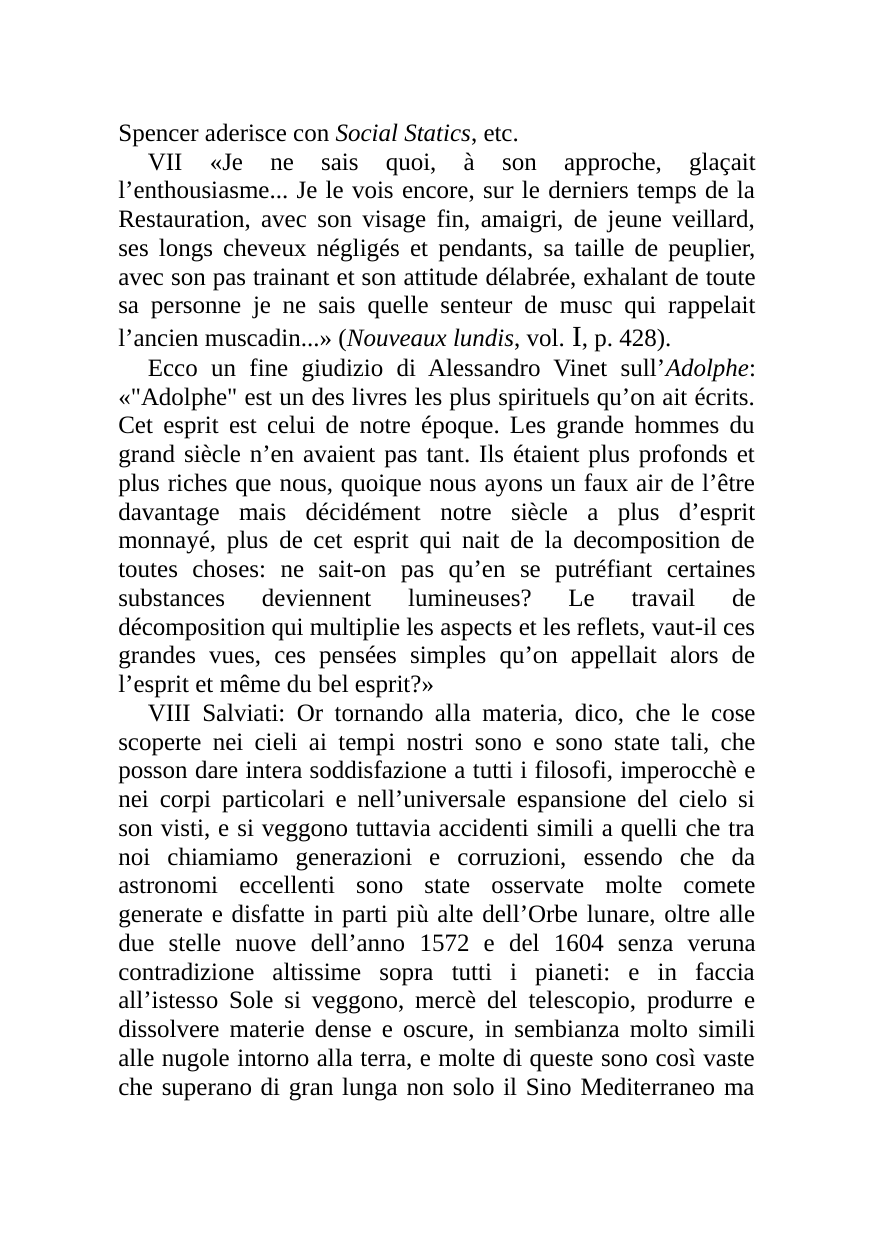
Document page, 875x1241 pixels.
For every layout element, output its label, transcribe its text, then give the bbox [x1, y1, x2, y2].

text «Je ne sais quoi, à son approche, glaçait l’enthousiasme... Je le vois encore, sur le derniers temps de la Restauration, avec son visage fin, amaigri, de jeune veillard, ses longs cheveux négligés et pendants, sa taille de peuplier, avec son pas trainant et son attitude délabrée, exhalant de toute sa personne je ne sais quelle senteur de musc qui rappelait l’ancien muscadin...» (Nouveaux lundis, vol. I, p. 428). [118, 147, 756, 353]
text Ecco un fine giudizio di Alessandro Vinet sull’Adolphe: «"Adolphe" est un des livres les plus spirituels qu’on ait écrits. Cet esprit est celui de notre époque. Les grande hommes du grand siècle n’en avaient pas tant. Ils étaient plus profonds et plus riches que nous, quoique nous ayons un faux air de l’être davantage mais décidément notre siècle a plus d’esprit monnayé, plus de cet esprit qui nait de la decomposition de toutes choses: ne sait-on pas qu’en se putréfiant certaines substances deviennent lumineuses? Le travail de décomposition qui multiplie les aspects et les reflets, vaut-il ces grandes vues, ces pensées simples qu’on appellait alors de l’esprit et même du bel esprit?» [118, 353, 756, 698]
text Salviati: Or tornando alla materia, dico, che le cose scoperte nei cieli ai tempi nostri sono e sono state tali, che posson dare intera soddisfazione a tutti i filosofi, imperocchè e nei corpi particolari e nell’universale espansione del cielo si son visti, e si veggono tuttavia accidenti simili a quelli che tra noi chiamiamo generazioni e corruzioni, essendo che da astronomi eccellenti sono state osservate molte comete generate e disfatte in parti più alte dell’Orbe lunare, oltre alle due stelle nuove dell’anno 1572 e del 1604 senza veruna contradizione altissime sopra tutti i pianeti: e in faccia all’istesso Sole si veggono, mercè del telescopio, produrre e dissolvere materie dense e oscure, in sembianza molto simili alle nugole intorno alla terra, e molte di queste sono così vaste che superano di gran lunga non solo il Sino Mediterraneo ma [118, 698, 756, 1100]
text Spencer aderisce con Social Statics, etc. [118, 118, 756, 147]
